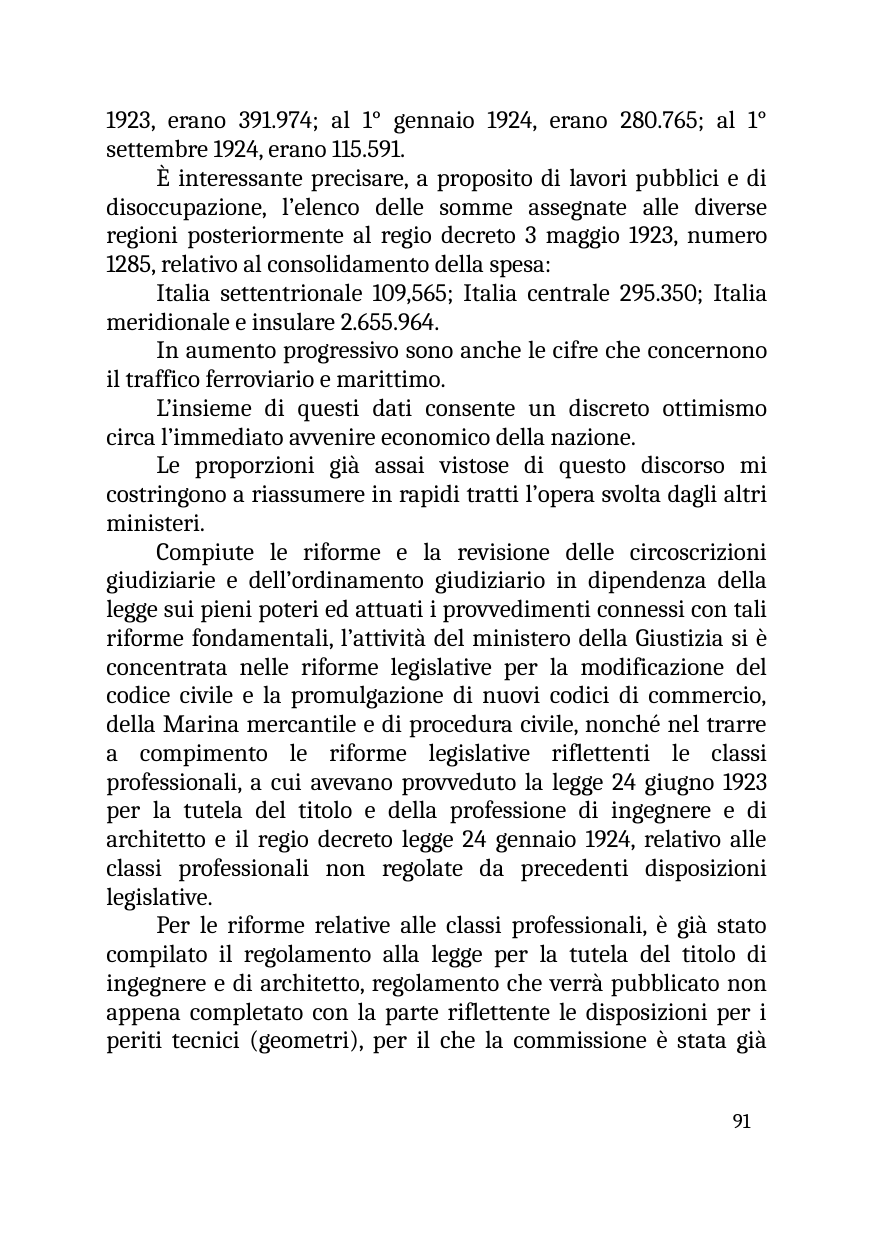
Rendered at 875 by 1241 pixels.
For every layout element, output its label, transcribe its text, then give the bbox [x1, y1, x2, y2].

text 1923, erano 391.974; al 1° gennaio 1924, erano 280.765; al 1° settembre 1924, erano 115.591. [106, 106, 768, 164]
text Le proporzioni già assai vistose di questo discorso mi costringono a riassumere in rapidi tratti l’opera svolta dagli altri ministeri. [106, 451, 768, 537]
text L’insieme di questi dati consente un discreto ottimismo circa l’immediato avvenire economico della nazione. [106, 394, 768, 451]
text È interessante precisare, a proposito di lavori pubblici e di disoccupazione, l’elenco delle somme assegnate alle diverse regioni posteriormente al regio decreto 3 maggio 1923, numero 1285, relativo al consolidamento della spesa: [106, 164, 768, 279]
text Per le riforme relative alle classi professionali, è già stato compilato il regolamento alla legge per la tutela del titolo di ingegnere e di architetto, regolamento che verrà pubblicato non appena completato con la parte riflettente le disposizioni per i periti tecnici (geometri), per il che la commissione è stata già [106, 911, 768, 1055]
text In aumento progressivo sono anche le cifre che concernono il traffico ferroviario e marittimo. [106, 336, 768, 394]
text Italia settentrionale 109,565; Italia centrale 295.350; Italia meridionale e insulare 2.655.964. [106, 279, 768, 336]
text Compiute le riforme e la revisione delle circoscrizioni giudiziarie e dell’ordinamento giudiziario in dipendenza della legge sui pieni poteri ed attuati i provvedimenti connessi con tali riforme fondamentali, l’attività del ministero della Giustizia si è concentrata nelle riforme legislative per la modificazione del codice civile e la promulgazione di nuovi codici di commercio, della Marina mercantile e di procedura civile, nonché nel trarre a compimento le riforme legislative riflettenti le classi professionali, a cui avevano provveduto la legge 24 giugno 1923 per la tutela del titolo e della professione di ingegnere e di architetto e il regio decreto legge 24 gennaio 1924, relativo alle classi professionali non regolate da precedenti disposizioni legislative. [106, 537, 768, 911]
